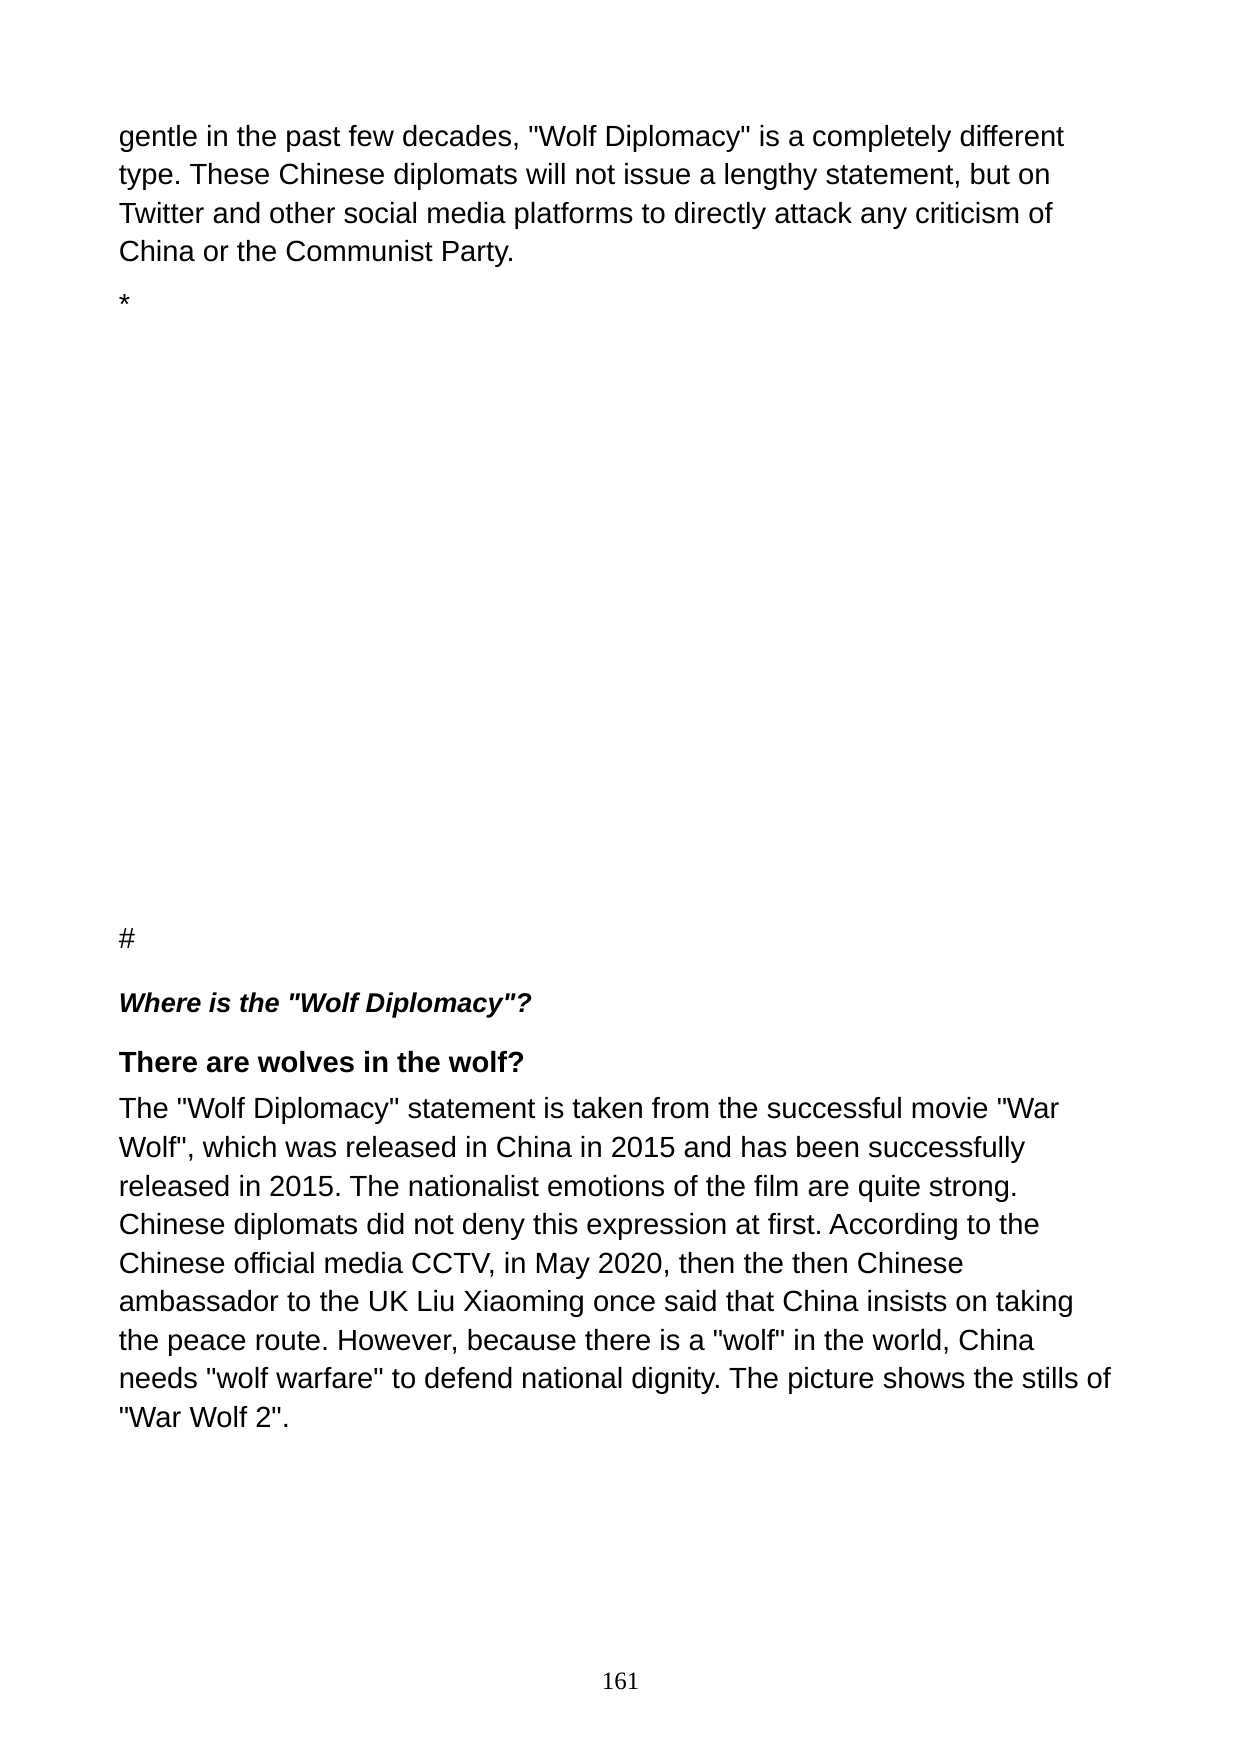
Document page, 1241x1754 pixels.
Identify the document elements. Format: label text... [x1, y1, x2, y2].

text * # [118, 287, 1122, 955]
text The "Wolf Diplomacy" statement is taken from the successful movie "War Wolf", which was released in China in 2015 and has been successfully released in 2015. The nationalist emotions of the film are quite strong. Chinese diplomats did not deny this expression at first. According to the Chinese official media CCTV, in May 2020, then the then Chinese ambassador to the UK Liu Xiaoming once said that China insists on taking the peace route. However, because there is a "wolf" in the world, China needs "wolf warfare" to defend national dignity. The picture shows the stills of "War Wolf 2". [118, 1091, 1122, 1433]
subtitle There are wolves in the wolf? [118, 1045, 1122, 1079]
subtitle Where is the "Wolf Diplomacy"? [118, 987, 1122, 1018]
text gentle in the past few decades, "Wolf Diplomacy" is a completely different type. These Chinese diplomats will not issue a lengthy statement, but on Twitter and other social media platforms to directly attack any criticism of China or the Communist Party. [118, 118, 1122, 268]
